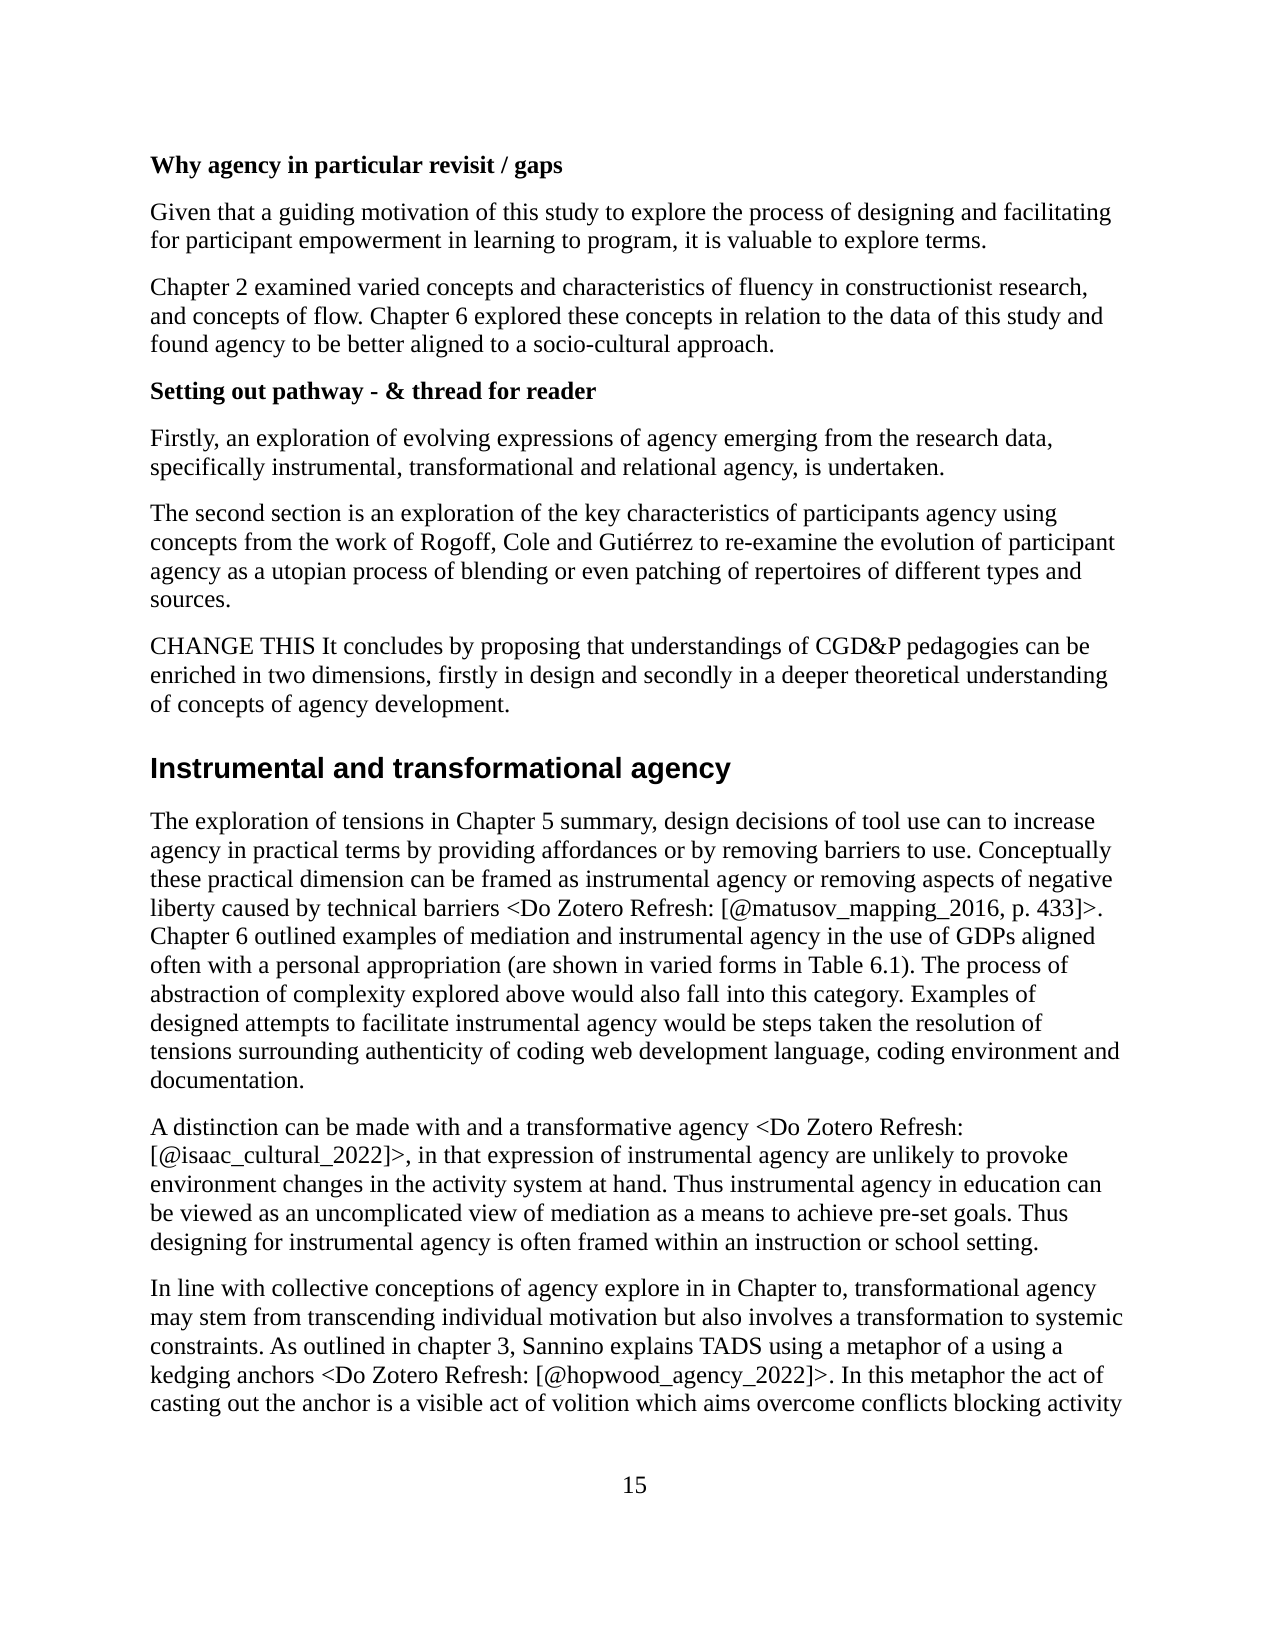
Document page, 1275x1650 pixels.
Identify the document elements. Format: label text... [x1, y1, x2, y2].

text Given that a guiding motivation of this study to explore the process of designing and facilitating for participant empowerment in learning to program, it is valuable to explore terms. [150, 197, 1125, 254]
text CHANGE THIS It concludes by proposing that understandings of CGD&P pedagogies can be enriched in two dimensions, firstly in design and secondly in a deeper theoretical understanding of concepts of agency development. [150, 631, 1125, 717]
text The exploration of tensions in Chapter 5 summary, design decisions of tool use can to increase agency in practical terms by providing affordances or by removing barriers to use. Conceptually these practical dimension can be framed as instrumental agency or removing aspects of negative liberty caused by technical barriers <Do Zotero Refresh: [@matusov_mapping_2016, p. 433]>. Chapter 6 outlined examples of mediation and instrumental agency in the use of GDPs aligned often with a personal appropriation (are shown in varied forms in Table 6.1). The process of abstraction of complexity explored above would also fall into this category. Examples of designed attempts to facilitate instrumental agency would be steps taken the resolution of tensions surrounding authenticity of coding web development language, coding environment and documentation. [150, 806, 1125, 1094]
text Setting out pathway - & thread for reader [150, 376, 1125, 405]
text A distinction can be made with and a transformative agency <Do Zotero Refresh: [@isaac_cultural_2022]>, in that expression of instrumental agency are unlikely to provoke environment changes in the activity system at hand. Thus instrumental agency in education can be viewed as an uncomplicated view of mediation as a means to achieve pre-set goals. Thus designing for instrumental agency is often framed within an instruction or school setting. [150, 1112, 1125, 1256]
text Chapter 2 examined varied concepts and characteristics of fluency in constructionist research, and concepts of flow. Chapter 6 explored these concepts in relation to the data of this study and found agency to be better aligned to a socio-cultural approach. [150, 272, 1125, 358]
text In line with collective conceptions of agency explore in in Chapter to, transformational agency may stem from transcending individual motivation but also involves a transformation to systemic constraints. As outlined in chapter 3, Sannino explains TADS using a metaphor of a using a kedging anchors <Do Zotero Refresh: [@hopwood_agency_2022]>. In this metaphor the act of casting out the anchor is a visible act of volition which aims overcome conflicts blocking activity [150, 1273, 1125, 1417]
subtitle Instrumental and transformational agency [150, 751, 1125, 785]
text The second section is an exploration of the key characteristics of participants agency using concepts from the work of Rogoff, Cole and Gutiérrez to re-examine the evolution of participant agency as a utopian process of blending or even patching of repertoires of different types and sources. [150, 498, 1125, 613]
text Why agency in particular revisit / gaps [150, 150, 1125, 179]
text Firstly, an exploration of evolving expressions of agency emerging from the research data, specifically instrumental, transformational and relational agency, is undertaken. [150, 423, 1125, 480]
